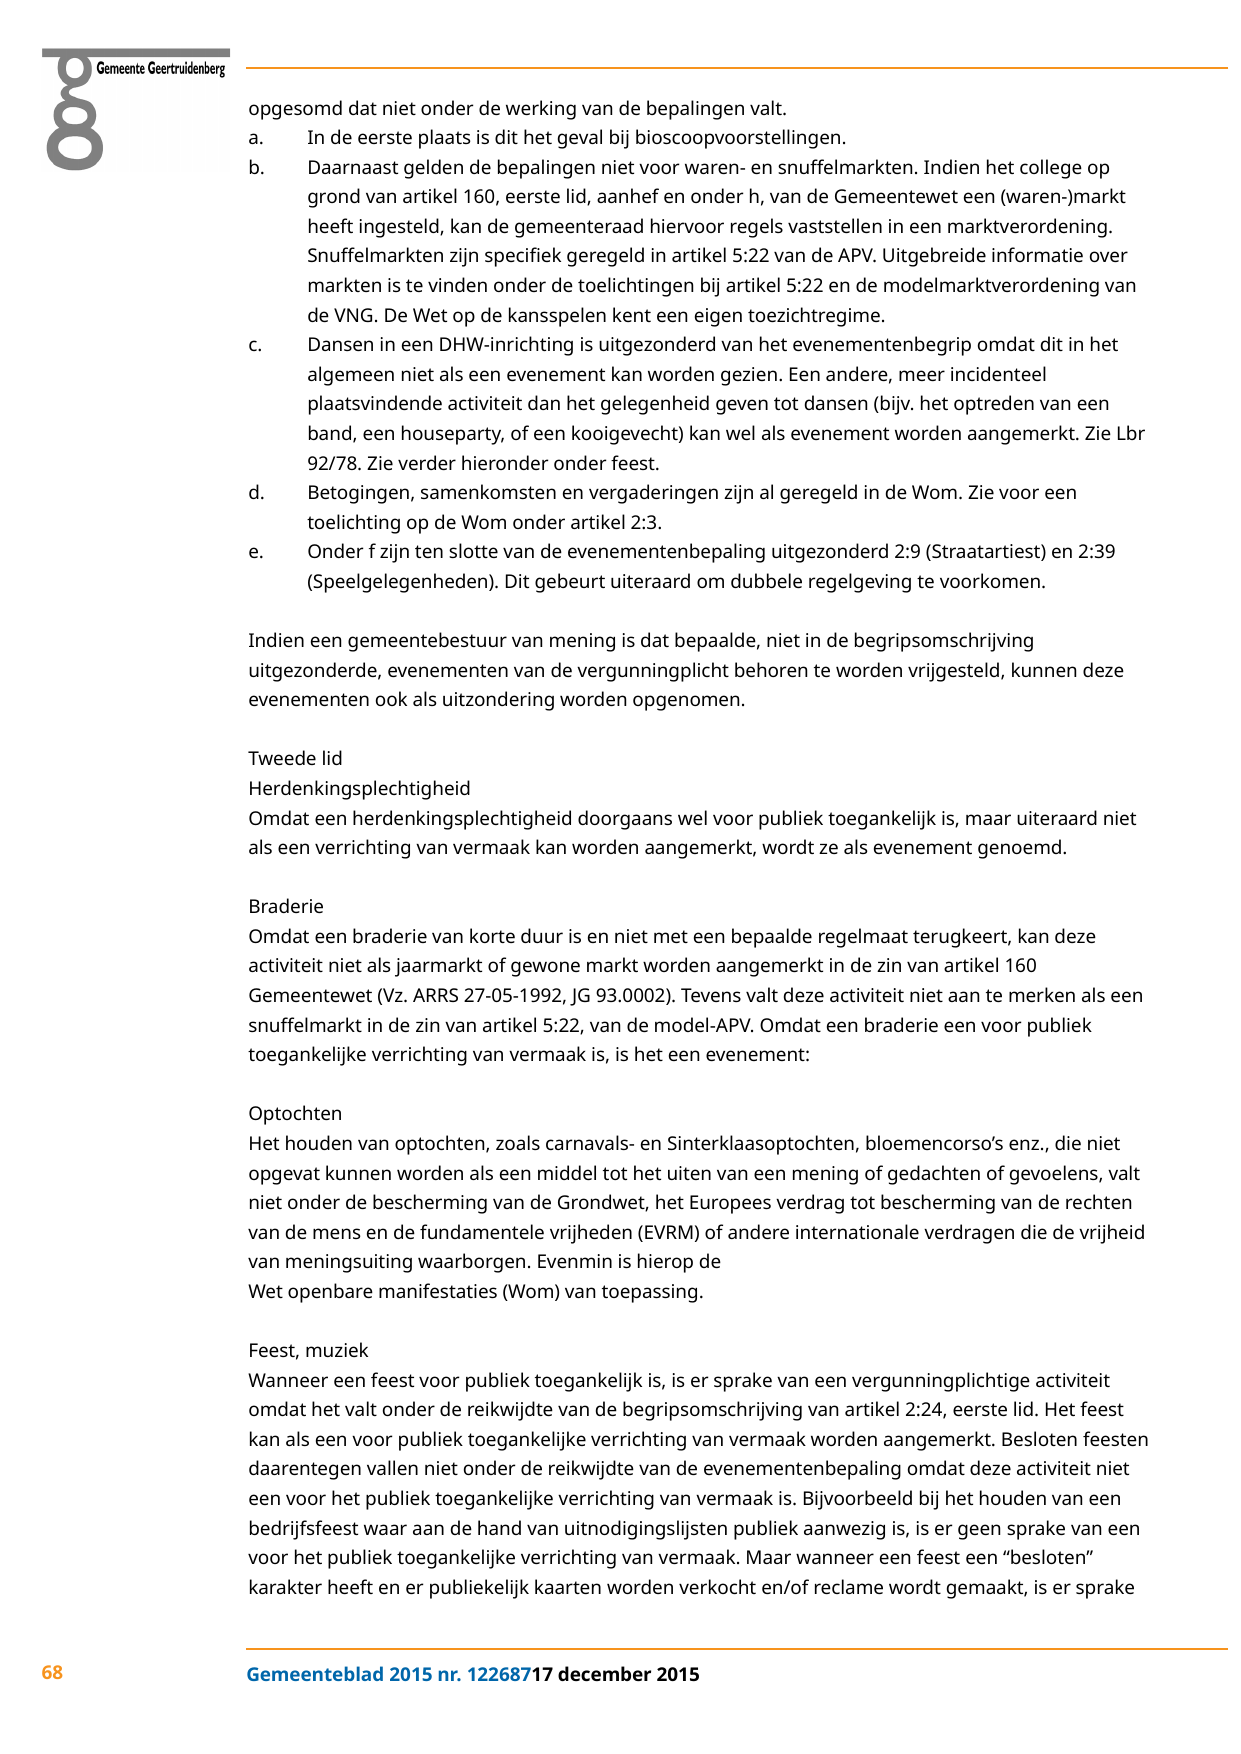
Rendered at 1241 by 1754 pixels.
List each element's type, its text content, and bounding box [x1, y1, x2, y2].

text Omdat een braderie van korte duur is en niet met een bepaalde regelmaat terugkeert, kan deze activiteit niet als jaarmarkt of gewone markt worden aangemerkt in de zin van artikel 160 Gemeentewet (Vz. ARRS 27-05-1992, JG 93.0002). Tevens valt deze activiteit niet aan te merken als een snuffelmarkt in de zin van artikel 5:22, van de model-APV. Omdat een braderie een voor publiek toegankelijke verrichting van vermaak is, is het een evenement: [248, 923, 1152, 1067]
text opgesomd dat niet onder de werking van de bepalingen valt. [248, 95, 1152, 121]
list In de eerste plaats is dit het geval bij bioscoopvoorstellingen. [248, 124, 1152, 150]
list Betogingen, samenkomsten en vergaderingen zijn al geregeld in de Wom. Zie voor een toelichting op de Wom onder artikel 2:3. [248, 479, 1152, 535]
text Wet openbare manifestaties (Wom) van toepassing. [248, 1278, 1152, 1304]
text Wanneer een feest voor publiek toegankelijk is, is er sprake van een vergunningplichtige activiteit omdat het valt onder de reikwijdte van de begripsomschrijving van artikel 2:24, eerste lid. Het feest kan als een voor publiek toegankelijke verrichting van vermaak worden aangemerkt. Besloten feesten daarentegen vallen niet onder de reikwijdte van de evenementenbepaling omdat deze activiteit niet een voor het publiek toegankelijke verrichting van vermaak is. Bijvoorbeeld bij het houden van een bedrijfsfeest waar aan de hand van uitnodigingslijsten publiek aanwezig is, is er geen sprake van een voor het publiek toegankelijke verrichting van vermaak. Maar wanneer een feest een “besloten” karakter heeft en er publiekelijk kaarten worden verkocht en/of reclame wordt gemaakt, is er sprake [248, 1367, 1152, 1600]
text Braderie [248, 893, 1152, 919]
text Het houden van optochten, zoals carnavals- en Sinterklaasoptochten, bloemencorso’s enz., die niet opgevat kunnen worden als een middel tot het uiten van een mening of gedachten of gevoelens, valt niet onder de bescherming van de Grondwet, het Europees verdrag tot bescherming van de rechten van de mens en de fundamentele vrijheden (EVRM) of andere internationale verdragen die de vrijheid van meningsuiting waarborgen. Evenmin is hierop de [248, 1130, 1152, 1274]
text Optochten [248, 1101, 1152, 1126]
text Feest, muziek [248, 1337, 1152, 1363]
list Onder f zijn ten slotte van de evenementenbepaling uitgezonderd 2:9 (Straatartiest) en 2:39 (Speelgelegenheden). Dit gebeurt uiteraard om dubbele regelgeving te voorkomen. [248, 538, 1152, 594]
list Dansen in een DHW-inrichting is uitgezonderd van het evenementenbegrip omdat dit in het algemeen niet als een evenement kan worden gezien. Een andere, meer incidenteel plaatsvindende activiteit dan het gelegenheid geven tot dansen (bijv. het optreden van een band, een houseparty, of een kooigevecht) kan wel als evenement worden aangemerkt. Zie Lbr 92/78. Zie verder hieronder onder feest. [248, 331, 1152, 476]
text Omdat een herdenkingsplechtigheid doorgaans wel voor publiek toegankelijk is, maar uiteraard niet als een verrichting van vermaak kan worden aangemerkt, wordt ze als evenement genoemd. [248, 805, 1152, 860]
text Tweede lid [248, 746, 1152, 771]
text Herdenkingsplechtigheid [248, 775, 1152, 801]
list Daarnaast gelden de bepalingen niet voor waren- en snuffelmarkten. Indien het college op grond van artikel 160, eerste lid, aanhef en onder h, van de Gemeentewet een (waren-)markt heeft ingesteld, kan de gemeenteraad hiervoor regels vaststellen in een marktverordening. Snuffelmarkten zijn specifiek geregeld in artikel 5:22 van de APV. Uitgebreide informatie over markten is te vinden onder de toelichtingen bij artikel 5:22 en de modelmarktverordening van de VNG. De Wet op de kansspelen kent een eigen toezichtregime. [248, 154, 1152, 328]
text Indien een gemeentebestuur van mening is dat bepaalde, niet in de begripsomschrijving uitgezonderde, evenementen van de vergunningplicht behoren te worden vrijgesteld, kunnen deze evenementen ook als uitzondering worden opgenomen. [248, 627, 1152, 712]
picture [41, 47, 231, 172]
